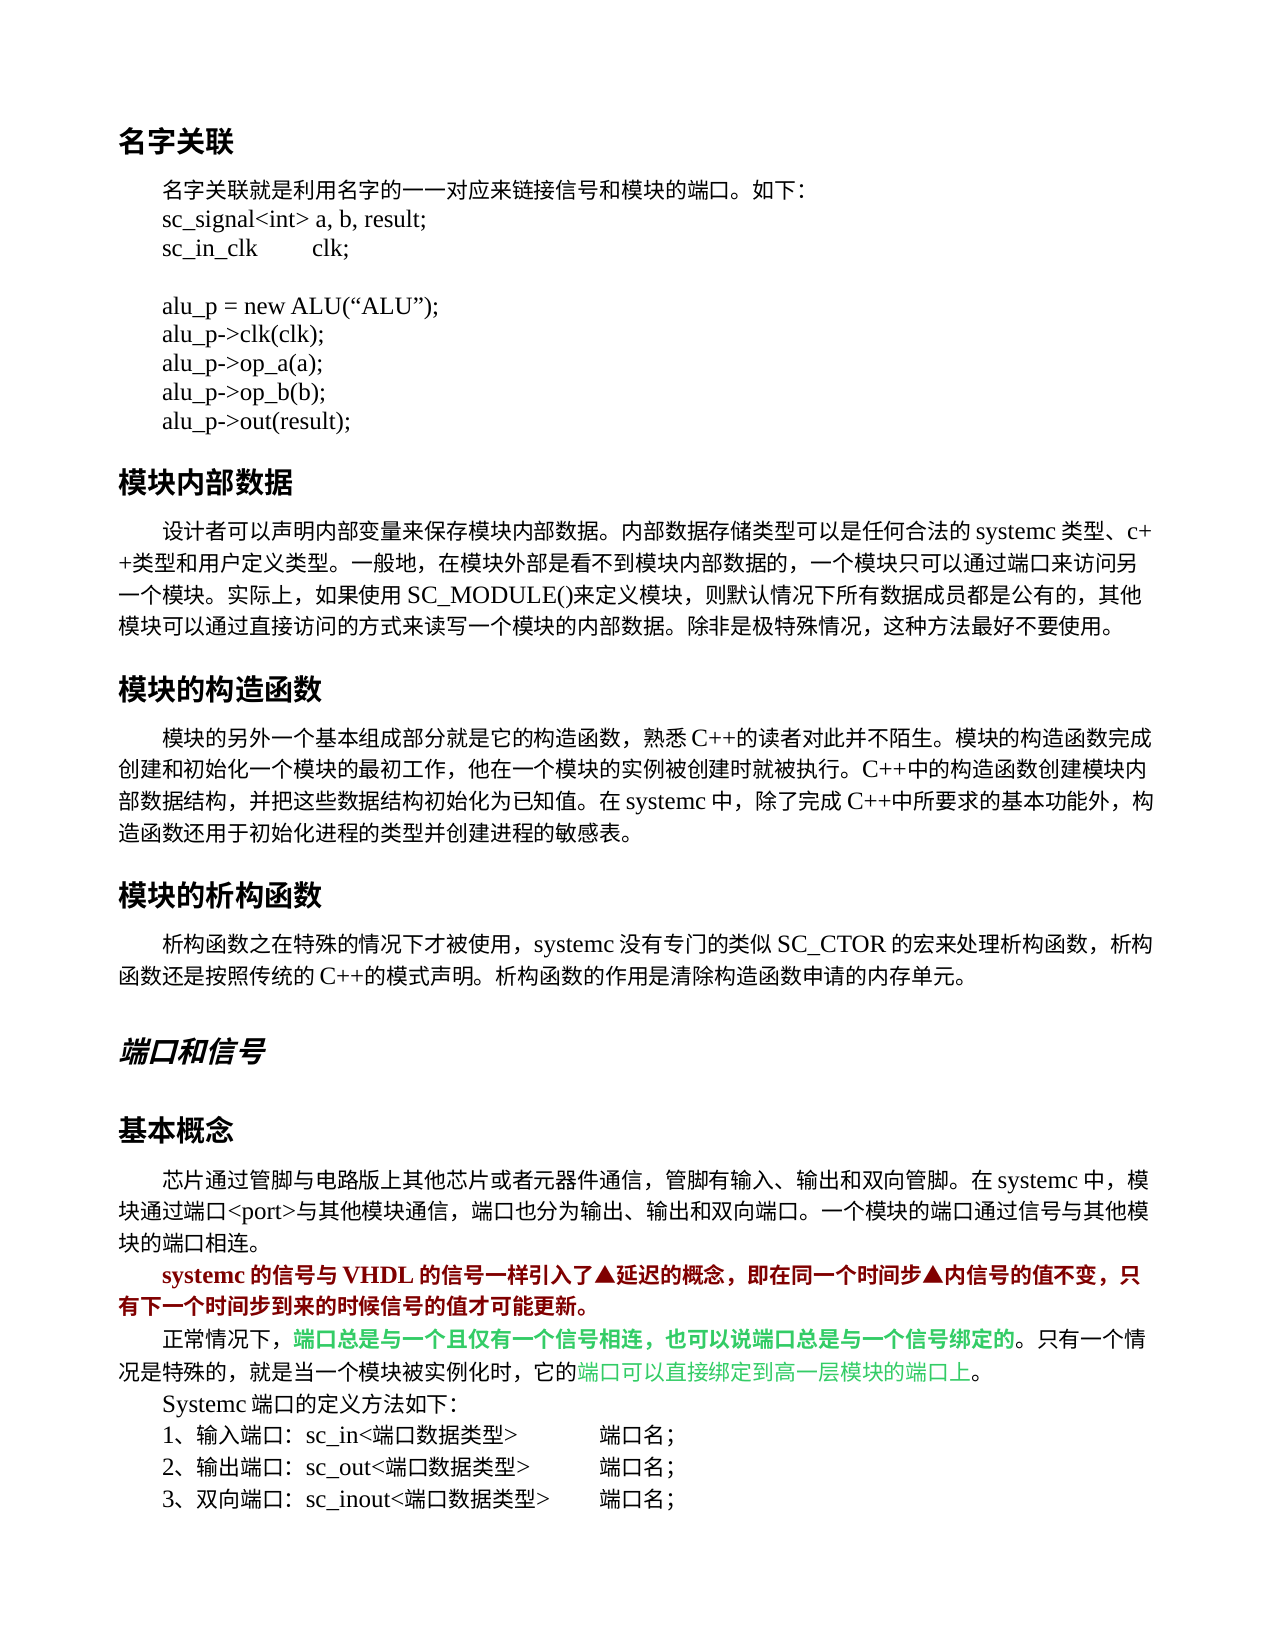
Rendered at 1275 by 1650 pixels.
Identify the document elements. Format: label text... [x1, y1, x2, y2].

text 名字关联就是利用名字的一一对应来链接信号和模块的端口。如下： [118, 173, 1157, 204]
subtitle 名字关联 [118, 118, 1157, 160]
text sc_in_clk clk; [118, 233, 1157, 262]
text alu_p->op_b(b); [118, 377, 1157, 406]
subtitle 模块的构造函数 [118, 666, 1157, 708]
text 析构函数之在特殊的情况下才被使用，systemc没有专门的类似SC_CTOR的宏来处理析构函数，析构函数还是按照传统的C++的模式声明。析构函数的作用是清除构造函数申请的内存单元。 [118, 927, 1157, 991]
text Systemc端口的定义方法如下： [118, 1387, 1157, 1418]
text 2、输出端口：sc_out<端口数据类型> 端口名； [118, 1450, 1157, 1482]
text 正常情况下，端口总是与一个且仅有一个信号相连，也可以说端口总是与一个信号绑定的。只有一个情况是特殊的，就是当一个模块被实例化时，它的端口可以直接绑定到高一层模块的端口上。 [118, 1321, 1157, 1387]
subtitle 模块的析构函数 [118, 872, 1157, 915]
text alu_p = new ALU(“ALU”); [118, 291, 1157, 319]
text sc_signal<int> a, b, result; [118, 204, 1157, 233]
text 模块的另外一个基本组成部分就是它的构造函数，熟悉C++的读者对此并不陌生。模块的构造函数完成创建和初始化一个模块的最初工作，他在一个模块的实例被创建时就被执行。C++中的构造函数创建模块内部数据结构，并把这些数据结构初始化为已知值。在systemc中，除了完成C++中所要求的基本功能外，构造函数还用于初始化进程的类型并创建进程的敏感表。 [118, 721, 1157, 847]
text alu_p->clk(clk); [118, 319, 1157, 348]
text alu_p->out(result); [118, 406, 1157, 434]
subtitle 模块内部数据 [118, 459, 1157, 502]
text alu_p->op_a(a); [118, 348, 1157, 377]
text systemc的信号与VHDL的信号一样引入了▲延迟的概念，即在同一个时间步▲内信号的值不变，只有下一个时间步到来的时候信号的值才可能更新。 [118, 1258, 1157, 1321]
subtitle 基本概念 [118, 1108, 1157, 1150]
subtitle 端口和信号 [118, 1028, 1157, 1070]
text 3、双向端口：sc_inout<端口数据类型> 端口名； [118, 1482, 1157, 1513]
text 1、输入端口：sc_in<端口数据类型> 端口名； [118, 1418, 1157, 1450]
text 设计者可以声明内部变量来保存模块内部数据。内部数据存储类型可以是任何合法的systemc类型、c++类型和用户定义类型。一般地，在模块外部是看不到模块内部数据的，一个模块只可以通过端口来访问另一个模块。实际上，如果使用SC_MODULE()来定义模块，则默认情况下所有数据成员都是公有的，其他模块可以通过直接访问的方式来读写一个模块的内部数据。除非是极特殊情况，这种方法最好不要使用。 [118, 514, 1157, 641]
text 芯片通过管脚与电路版上其他芯片或者元器件通信，管脚有输入、输出和双向管脚。在systemc中，模块通过端口<port>与其他模块通信，端口也分为输出、输出和双向端口。一个模块的端口通过信号与其他模块的端口相连。 [118, 1163, 1157, 1258]
